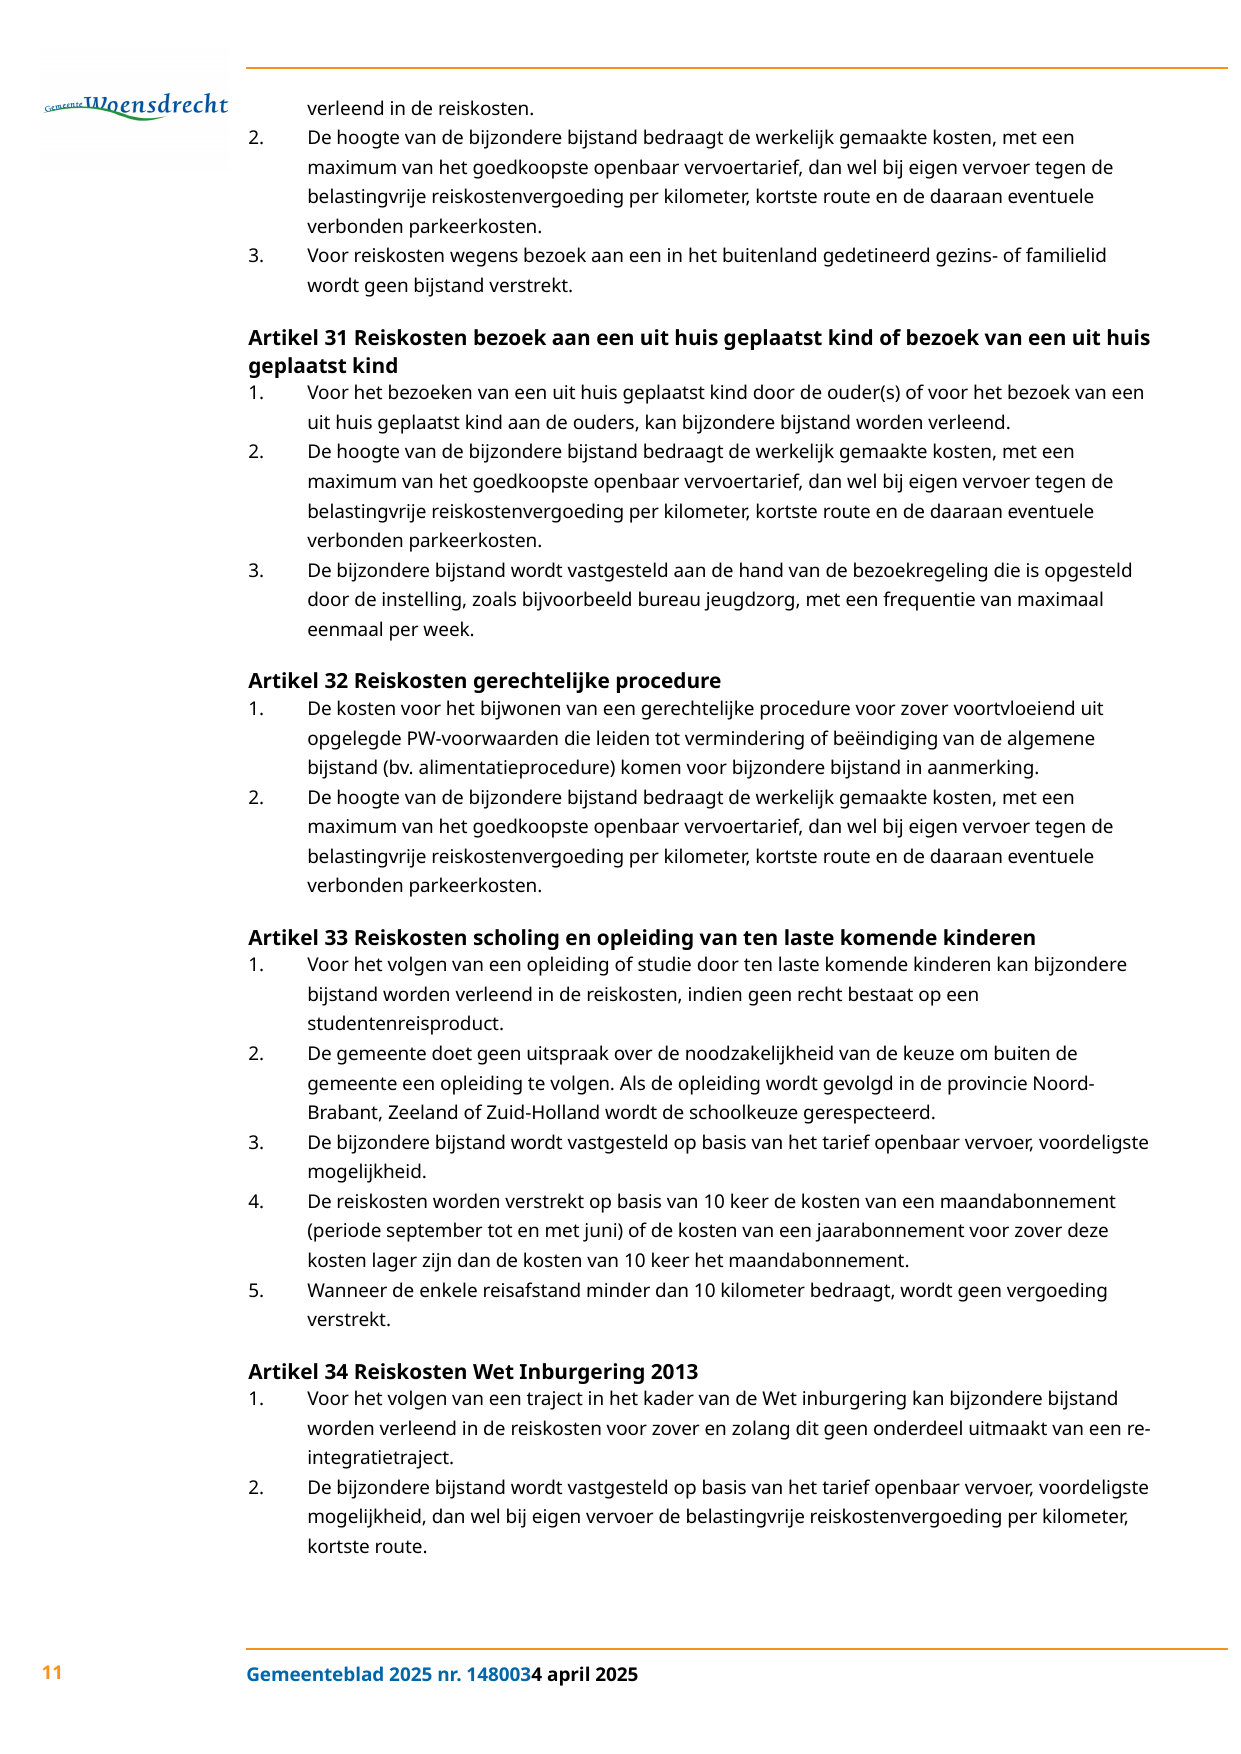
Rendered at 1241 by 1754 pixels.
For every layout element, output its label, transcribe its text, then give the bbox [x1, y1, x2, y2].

list De gemeente doet geen uitspraak over de noodzakelijkheid van de keuze om buiten de gemeente een opleiding te volgen. Als de opleiding wordt gevolgd in de provincie Noord-Brabant, Zeeland of Zuid-Holland wordt de schoolkeuze gerespecteerd. [248, 1040, 1152, 1125]
picture [41, 47, 231, 172]
list De hoogte van de bijzondere bijstand bedraagt de werkelijk gemaakte kosten, met een maximum van het goedkoopste openbaar vervoertarief, dan wel bij eigen vervoer tegen de belastingvrije reiskostenvergoeding per kilometer, kortste route en de daaraan eventuele verbonden parkeerkosten. [248, 439, 1152, 553]
list Voor het volgen van een traject in het kader van de Wet inburgering kan bijzondere bijstand worden verleend in de reiskosten voor zover en zolang dit geen onderdeel uitmaakt van een re-integratietraject. [248, 1385, 1152, 1470]
list De bijzondere bijstand wordt vastgesteld op basis van het tarief openbaar vervoer, voordeligste mogelijkheid, dan wel bij eigen vervoer de belastingvrije reiskostenvergoeding per kilometer, kortste route. [248, 1474, 1152, 1559]
list De bijzondere bijstand wordt vastgesteld op basis van het tarief openbaar vervoer, voordeligste mogelijkheid. [248, 1129, 1152, 1184]
text Artikel 33 Reiskosten scholing en opleiding van ten laste komende kinderen [248, 923, 1152, 951]
text Artikel 31 Reiskosten bezoek aan een uit huis geplaatst kind of bezoek van een uit huis geplaatst kind [248, 323, 1152, 379]
list verleend in de reiskosten. [248, 95, 1152, 121]
list De bijzondere bijstand wordt vastgesteld aan de hand van de bezoekregeling die is opgesteld door de instelling, zoals bijvoorbeeld bureau jeugdzorg, met een frequentie van maximaal eenmaal per week. [248, 557, 1152, 642]
list Voor het bezoeken van een uit huis geplaatst kind door de ouder(s) of voor het bezoek van een uit huis geplaatst kind aan de ouders, kan bijzondere bijstand worden verleend. [248, 379, 1152, 435]
list De reiskosten worden verstrekt op basis van 10 keer de kosten van een maandabonnement (periode september tot en met juni) of de kosten van een jaarabonnement voor zover deze kosten lager zijn dan de kosten van 10 keer het maandabonnement. [248, 1188, 1152, 1273]
list Wanneer de enkele reisafstand minder dan 10 kilometer bedraagt, wordt geen vergoeding verstrekt. [248, 1277, 1152, 1332]
list Voor reiskosten wegens bezoek aan een in het buitenland gedetineerd gezins- of familielid wordt geen bijstand verstrekt. [248, 243, 1152, 298]
list De hoogte van de bijzondere bijstand bedraagt de werkelijk gemaakte kosten, met een maximum van het goedkoopste openbaar vervoertarief, dan wel bij eigen vervoer tegen de belastingvrije reiskostenvergoeding per kilometer, kortste route en de daaraan eventuele verbonden parkeerkosten. [248, 784, 1152, 898]
list De hoogte van de bijzondere bijstand bedraagt de werkelijk gemaakte kosten, met een maximum van het goedkoopste openbaar vervoertarief, dan wel bij eigen vervoer tegen de belastingvrije reiskostenvergoeding per kilometer, kortste route en de daaraan eventuele verbonden parkeerkosten. [248, 124, 1152, 239]
list De kosten voor het bijwonen van een gerechtelijke procedure voor zover voortvloeiend uit opgelegde PW-voorwaarden die leiden tot vermindering of beëindiging van de algemene bijstand (bv. alimentatieprocedure) komen voor bijzondere bijstand in aanmerking. [248, 695, 1152, 780]
text Artikel 34 Reiskosten Wet Inburgering 2013 [248, 1357, 1152, 1385]
list Voor het volgen van een opleiding of studie door ten laste komende kinderen kan bijzondere bijstand worden verleend in de reiskosten, indien geen recht bestaat op een studentenreisproduct. [248, 951, 1152, 1036]
text Artikel 32 Reiskosten gerechtelijke procedure [248, 667, 1152, 695]
